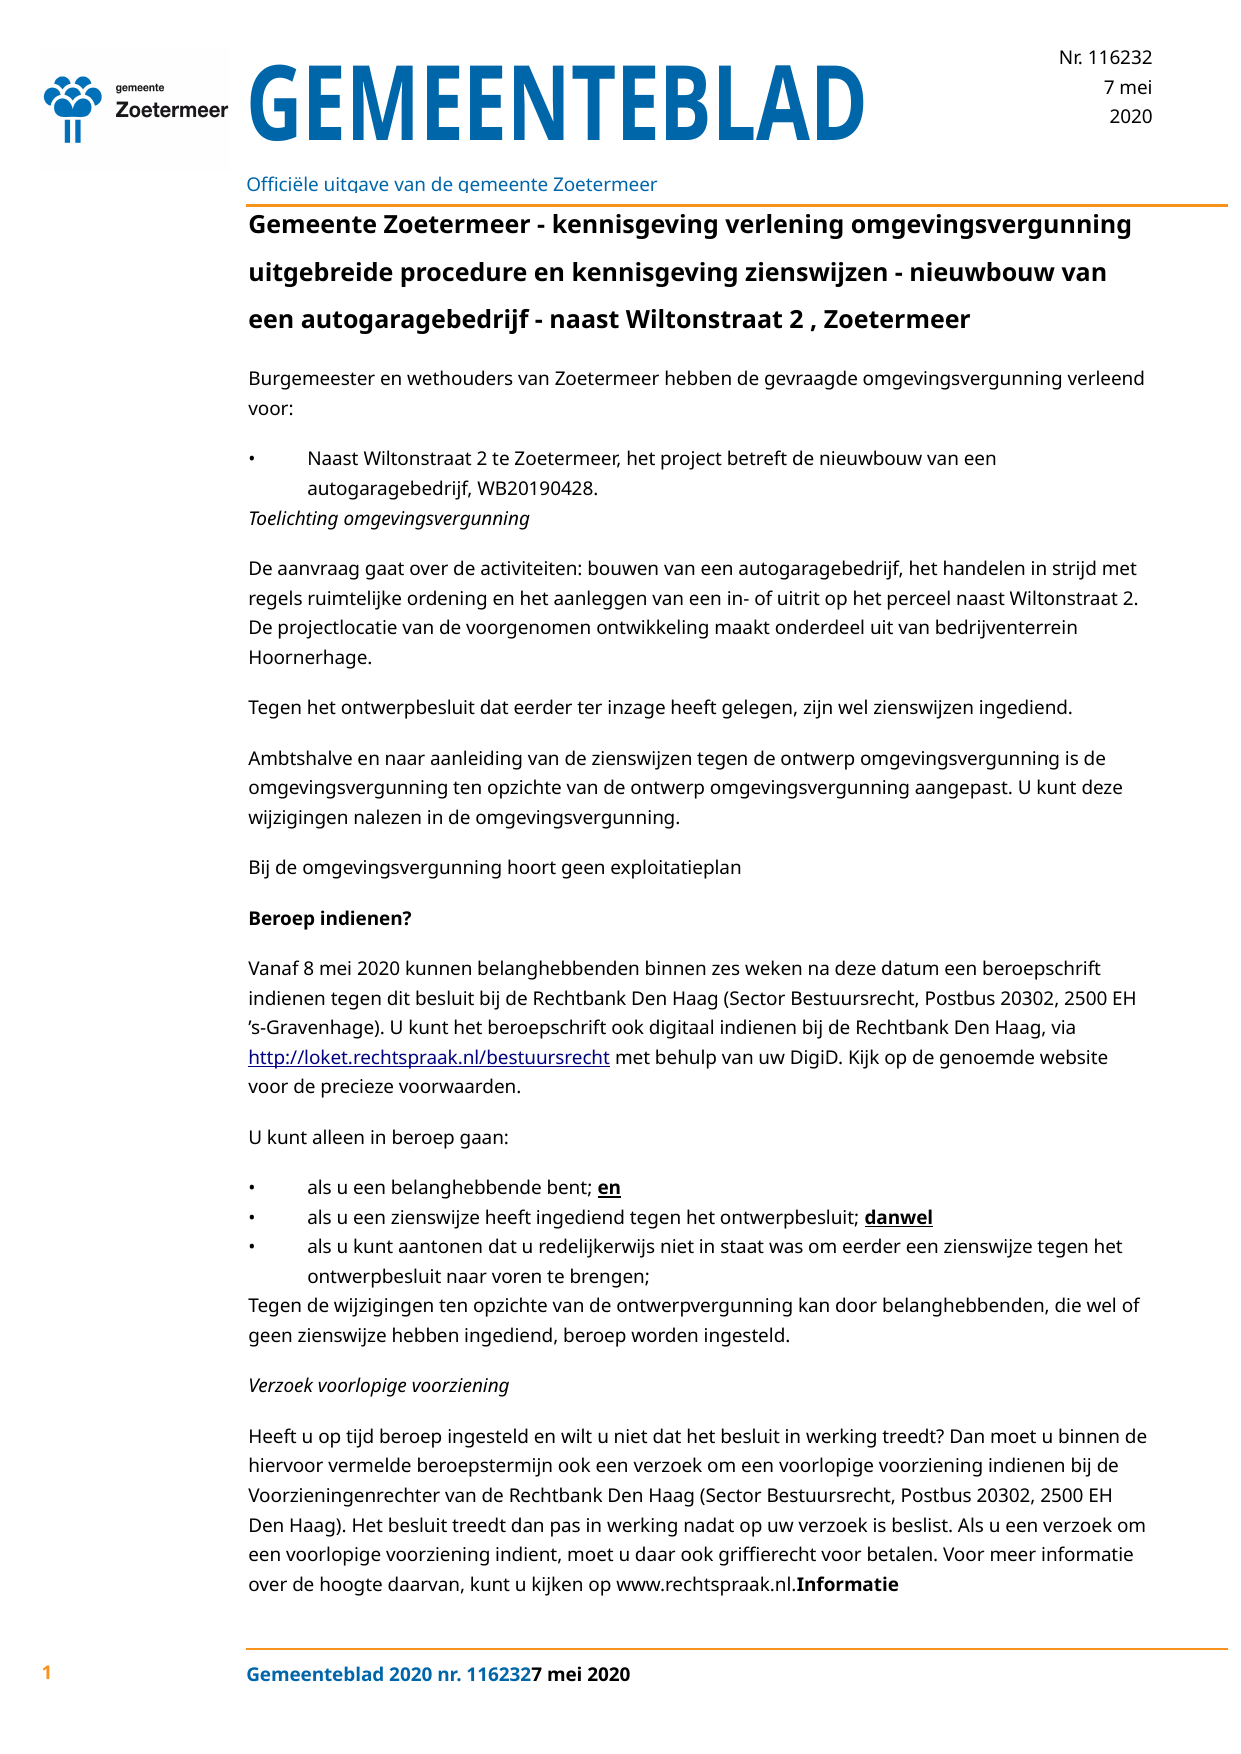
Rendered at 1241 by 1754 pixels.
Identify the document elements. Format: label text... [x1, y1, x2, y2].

text Gemeente Zoetermeer - kennisgeving verlening omgevingsvergunning uitgebreide procedure en kennisgeving zienswijzen - nieuwbouw van een autogaragebedrijf - naast Wiltonstraat 2 , Zoetermeer [248, 207, 1152, 336]
list als u een zienswijze heeft ingediend tegen het ontwerpbesluit; danwel [248, 1204, 1152, 1229]
text Heeft u op tijd beroep ingesteld en wilt u niet dat het besluit in werking treedt? Dan moet u binnen de hiervoor vermelde beroepstermijn ook een verzoek om een voorlopige voorziening indienen bij de Voorzieningenrechter van de Rechtbank Den Haag (Sector Bestuursrecht, Postbus 20302, 2500 EH Den Haag). Het besluit treedt dan pas in werking nadat op uw verzoek is beslist. Als u een verzoek om een voorlopige voorziening indient, moet u daar ook griffierecht voor betalen. Voor meer informatie over de hoogte daarvan, kunt u kijken op www.rechtspraak.nl.Informatie [248, 1423, 1152, 1597]
text Vanaf 8 mei 2020 kunnen belanghebbenden binnen zes weken na deze datum een beroepschrift indienen tegen dit besluit bij de Rechtbank Den Haag (Sector Bestuursrecht, Postbus 20302, 2500 EH ’s-Gravenhage). U kunt het beroepschrift ook digitaal indienen bij de Rechtbank Den Haag, via http://loket.rechtspraak.nl/bestuursrecht met behulp van uw DigiD. Kijk op de genoemde website voor de precieze voorwaarden. [248, 955, 1152, 1099]
text De aanvraag gaat over de activiteiten: bouwen van een autogaragebedrijf, het handelen in strijd met regels ruimtelijke ordening en het aanleggen van een in- of uitrit op het perceel naast Wiltonstraat 2. De projectlocatie van de voorgenomen ontwikkeling maakt onderdeel uit van bedrijventerrein Hoornerhage. [248, 555, 1152, 669]
text Verzoek voorlopige voorziening [248, 1373, 1152, 1398]
text Burgemeester en wethouders van Zoetermeer hebben de gevraagde omgevingsvergunning verleend voor: [248, 366, 1152, 421]
list als u een belanghebbende bent; en [248, 1174, 1152, 1200]
picture [41, 47, 231, 172]
list als u kunt aantonen dat u redelijkerwijs niet in staat was om eerder een zienswijze tegen het ontwerpbesluit naar voren te brengen; [248, 1233, 1152, 1289]
text Tegen de wijzigingen ten opzichte van de ontwerpvergunning kan door belanghebbenden, die wel of geen zienswijze hebben ingediend, beroep worden ingesteld. [248, 1293, 1152, 1348]
text Tegen het ontwerpbesluit dat eerder ter inzage heeft gelegen, zijn wel zienswijzen ingediend. [248, 694, 1152, 720]
text Ambtshalve en naar aanleiding van de zienswijzen tegen de ontwerp omgevingsvergunning is de omgevingsvergunning ten opzichte van de ontwerp omgevingsvergunning aangepast. U kunt deze wijzigingen nalezen in de omgevingsvergunning. [248, 745, 1152, 829]
text U kunt alleen in beroep gaan: [248, 1124, 1152, 1149]
text Beroep indienen? [248, 905, 1152, 930]
text Toelichting omgevingsvergunning [248, 505, 1152, 530]
text Bij de omgevingsvergunning hoort geen exploitatieplan [248, 854, 1152, 880]
list Naast Wiltonstraat 2 te Zoetermeer, het project betreft de nieuwbouw van een autogaragebedrijf, WB20190428. [248, 446, 1152, 501]
